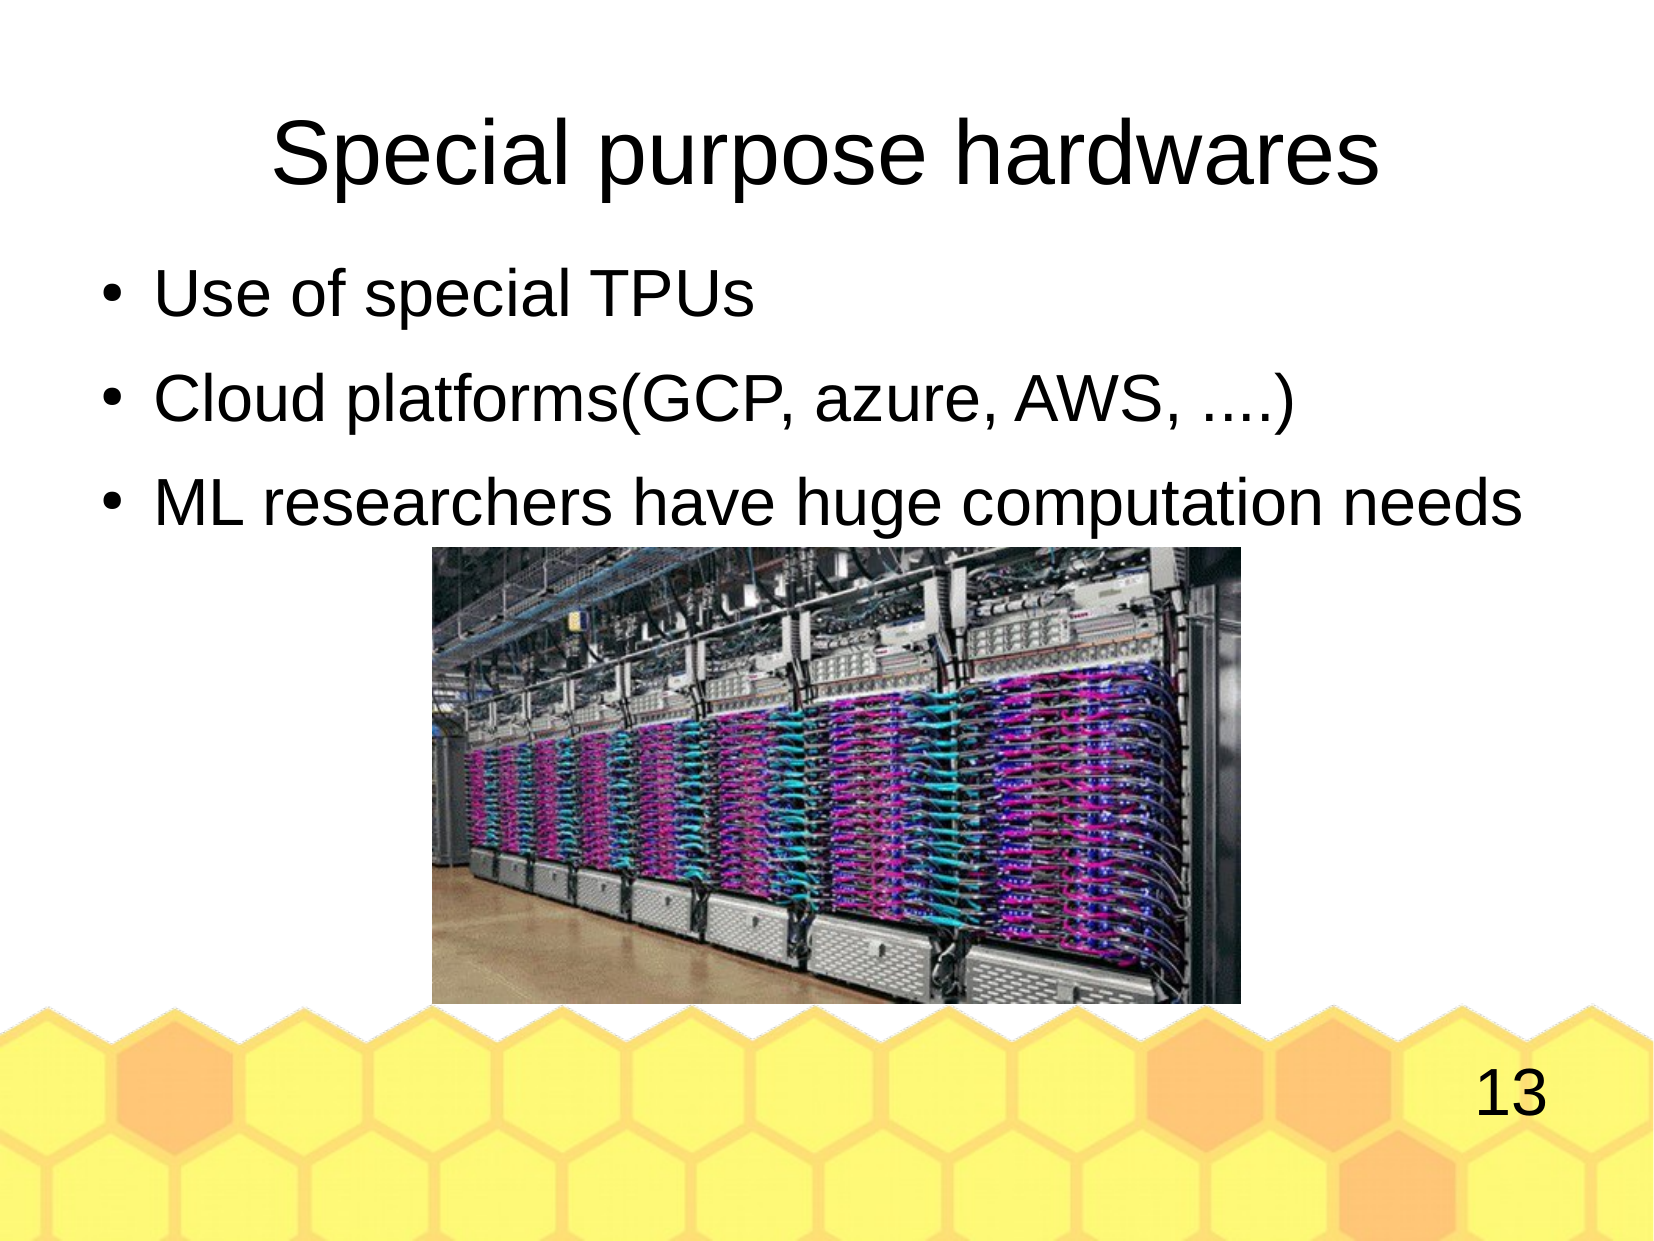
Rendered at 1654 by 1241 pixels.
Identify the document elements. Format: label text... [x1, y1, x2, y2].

title Special purpose hardwares [82, 49, 1571, 256]
list Use of special TPUs Cloud platforms(GCP, azure, AWS, ....) ML researchers have huge computation needs [82, 256, 1571, 976]
text_box 13 [1417, 1003, 1607, 1182]
picture [0, 547, 1654, 1241]
